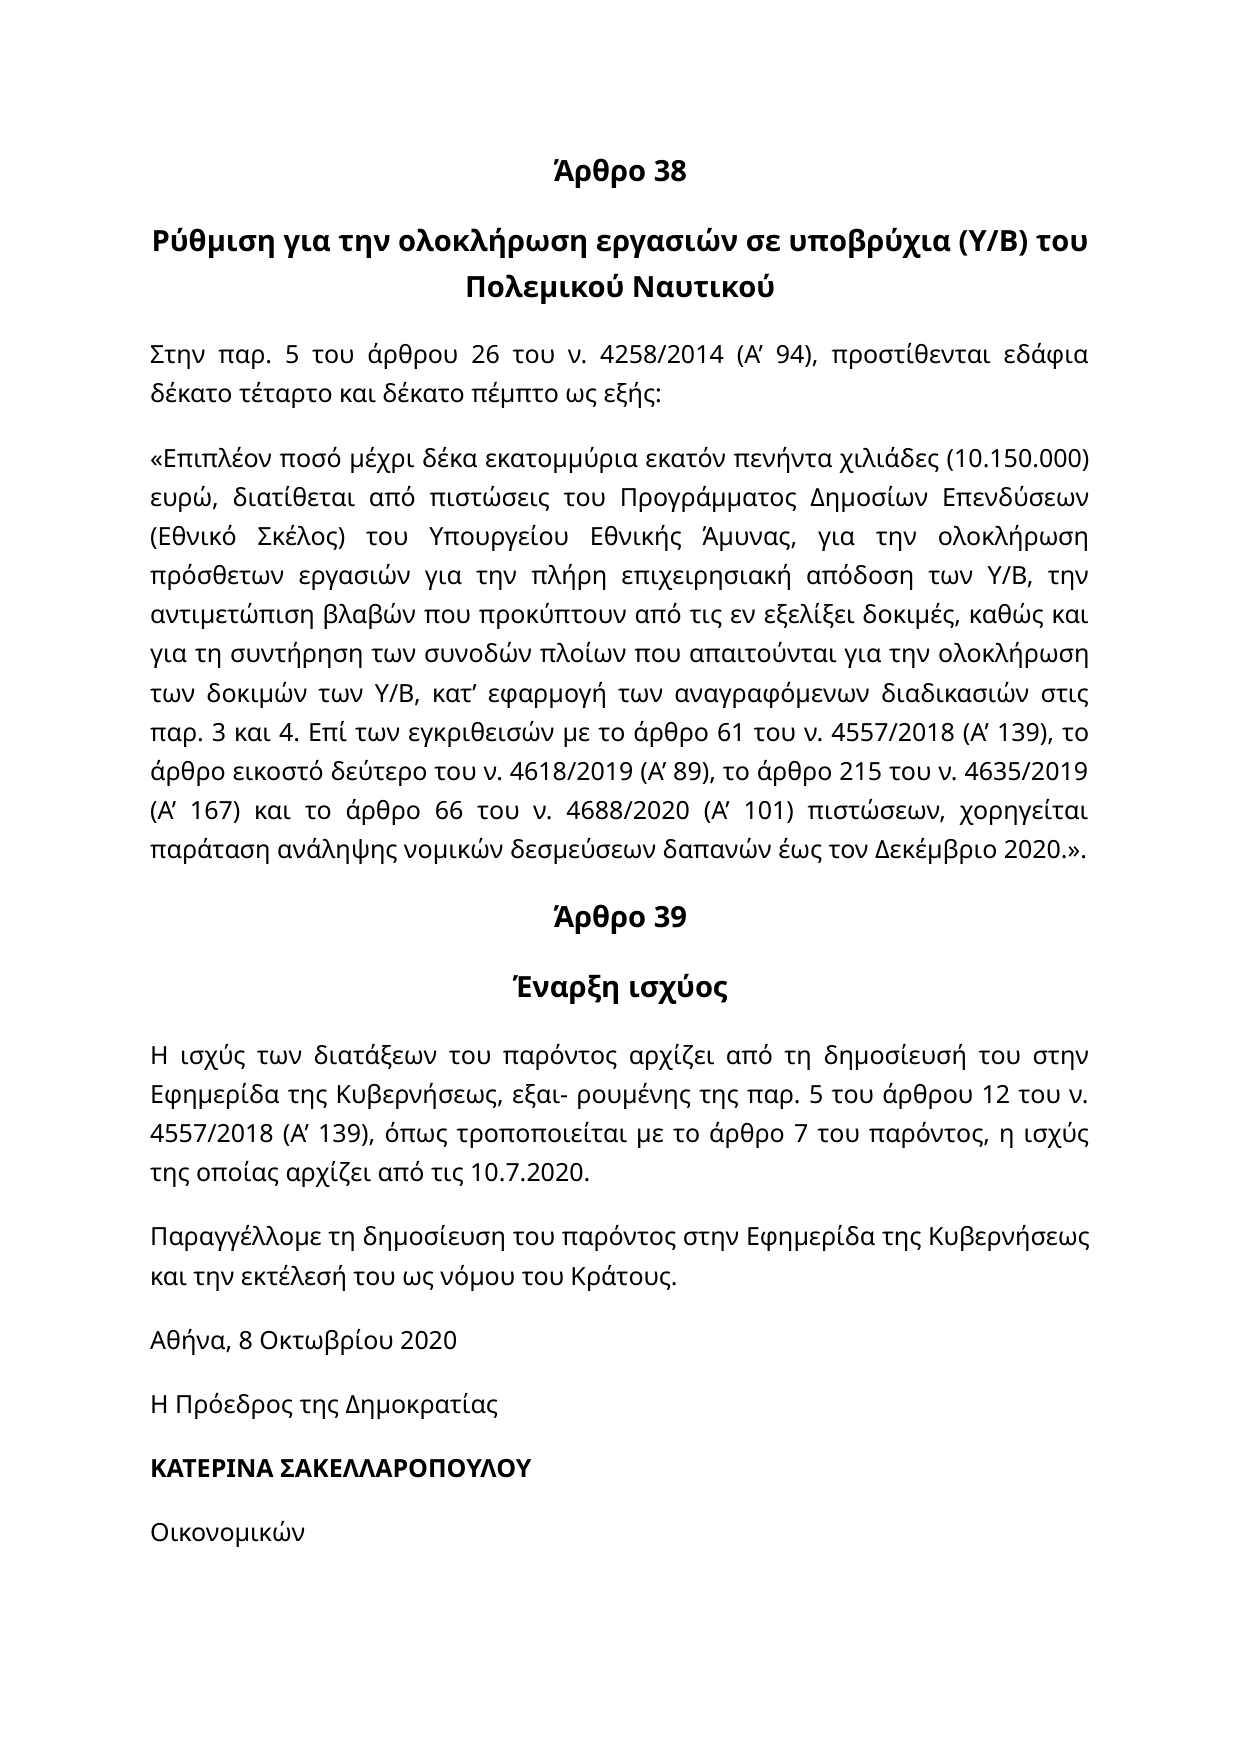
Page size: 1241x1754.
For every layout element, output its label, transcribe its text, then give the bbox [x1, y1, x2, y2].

subtitle Άρθρο 38 [150, 150, 1090, 190]
subtitle Έναρξη ισχύος [150, 967, 1090, 1006]
text Παραγγέλλομε τη δημοσίευση του παρόντος στην Εφημερίδα της Κυβερνήσεως και την εκτέλεσή του ως νόμου του Κράτους. [150, 1219, 1090, 1292]
subtitle Ρύθμιση για την ολοκλήρωση εργασιών σε υποβρύχια (Υ/Β) του Πολεμικού Ναυτικού [150, 221, 1090, 306]
text ΚΑΤΕΡΙΝΑ ΣΑΚΕΛΛΑΡΟΠΟΥΛΟΥ [150, 1451, 1090, 1485]
text Στην παρ. 5 του άρθρου 26 του ν. 4258/2014 (Α’ 94), προστίθενται εδάφια δέκατο τέταρτο και δέκατο πέμπτο ως εξής: [150, 337, 1090, 410]
text Αθήνα, 8 Οκτωβρίου 2020 [150, 1322, 1090, 1356]
text «Επιπλέον ποσό μέχρι δέκα εκατομμύρια εκατόν πενήντα χιλιάδες (10.150.000) ευρώ, διατίθεται από πιστώσεις του Προγράμματος Δημοσίων Επενδύσεων (Εθνικό Σκέλος) του Υπουργείου Εθνικής Άμυνας, για την ολοκλήρωση πρόσθετων εργασιών για την πλήρη επιχειρησιακή απόδοση των Υ/Β, την αντιμετώπιση βλαβών που προκύπτουν από τις εν εξελίξει δοκιμές, καθώς και για τη συντήρηση των συνοδών πλοίων που απαιτούνται για την ολοκλήρωση των δοκιμών των Υ/Β, κατ’ εφαρμογή των αναγραφόμενων διαδικασιών στις παρ. 3 και 4. Επί των εγκριθεισών με το άρθρο 61 του ν. 4557/2018 (Α’ 139), το άρθρο εικοστό δεύτερο του ν. 4618/2019 (Α’ 89), το άρθρο 215 του ν. 4635/2019 (Α’ 167) και το άρθρο 66 του ν. 4688/2020 (Α’ 101) πιστώσεων, χορηγείται παράταση ανάληψης νομικών δεσμεύσεων δαπανών έως τον Δεκέμβριο 2020.». [150, 440, 1090, 866]
text Οικονομικών [150, 1515, 1090, 1549]
text Η Πρόεδρος της Δημοκρατίας [150, 1386, 1090, 1421]
text Η ισχύς των διατάξεων του παρόντος αρχίζει από τη δημοσίευσή του στην Εφημερίδα της Κυβερνήσεως, εξαι- ρουμένης της παρ. 5 του άρθρου 12 του ν. 4557/2018 (Α’ 139), όπως τροποποιείται με το άρθρο 7 του παρόντος, η ισχύς της οποίας αρχίζει από τις 10.7.2020. [150, 1037, 1090, 1189]
subtitle Άρθρο 39 [150, 896, 1090, 936]
